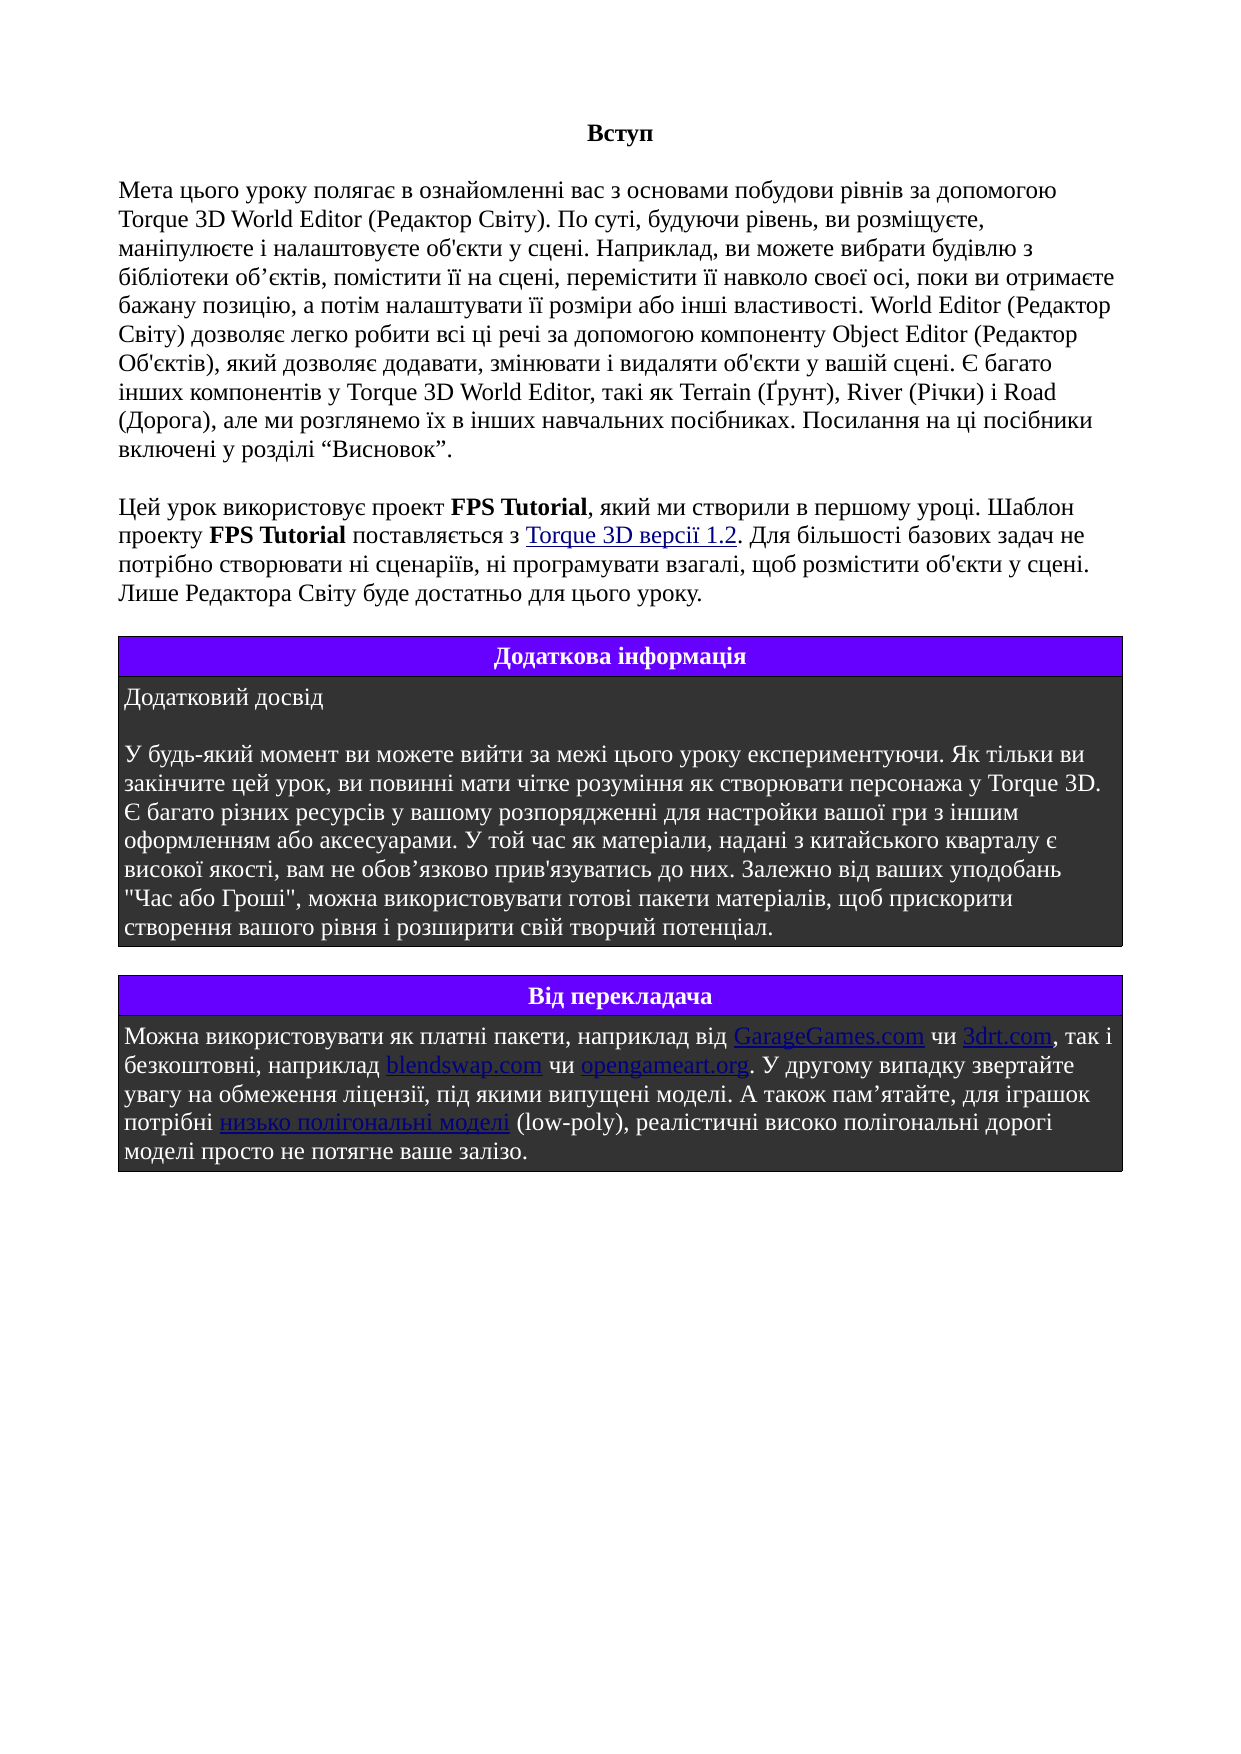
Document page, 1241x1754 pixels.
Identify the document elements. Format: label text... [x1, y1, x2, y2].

text Цей урок використовує проект FPS Tutorial, який ми створили в першому уроці. Шаблон проекту FPS Tutorial поставляється з Torque 3D версії 1.2. Для більшості базових задач не потрібно створювати ні сценаріїв, ні програмувати взагалі, щоб розмістити об'єкти у сцені. Лише Редактора Світу буде достатньо для цього уроку. [118, 492, 1122, 607]
text Мета цього уроку полягає в ознайомленні вас з основами побудови рівнів за допомогою Torque 3D World Editor (Редактор Світу). По суті, будуючи рівень, ви розміщуєте, маніпулюєте і налаштовуєте об'єкти у сцені. Наприклад, ви можете вибрати будівлю з бібліотеки об’єктів, помістити її на сцені, перемістити її навколо своєї осі, поки ви отримаєте бажану позицію, а потім налаштувати її розміри або інші властивості. World Editor (Редактор Світу) дозволяє легко робити всі ці речі за допомогою компоненту Object Editor (Редактор Об'єктів), який дозволяє додавати, змінювати і видаляти об'єкти у вашій сцені. Є багато інших компонентів у Torque 3D World Editor, такі як Terrain (Ґрунт), River (Річки) і Road (Дорога), але ми розглянемо їх в інших навчальних посібниках. Посилання на ці посібники включені у розділі “Висновок”. [118, 176, 1122, 463]
table_header Додаткова інформація [119, 637, 1122, 676]
table_header Від перекладача [119, 976, 1122, 1015]
table_cell Додатковий досвід У будь-який момент ви можете вийти за межі цього уроку експериментуючи. Як тільки ви закінчите цей урок, ви повинні мати чітке розуміння як створювати персонажа у Torque 3D. Є багато різних ресурсів у вашому розпорядженні для настройки вашої гри з іншим оформленням або аксесуарами. У той час як матеріали, надані з китайського кварталу є високої якості, вам не обов’язково прив'язуватись до них. Залежно від ваших уподобань "Час або Гроші", можна використовувати готові пакети матеріалів, щоб прискорити створення вашого рівня і розширити свій творчий потенціал. [119, 677, 1122, 946]
text Вступ [118, 118, 1122, 147]
table_cell Можна використовувати як платні пакети, наприклад від GarageGames.com чи 3drt.com, так і безкоштовні, наприклад blendswap.com чи opengameart.org. У другому випадку звертайте увагу на обмеження ліцензії, під якими випущені моделі. А також пам’ятайте, для іграшок потрібні низько полігональні моделі (low-poly), реалістичні високо полігональні дорогі моделі просто не потягне ваше залізо. [119, 1016, 1122, 1171]
